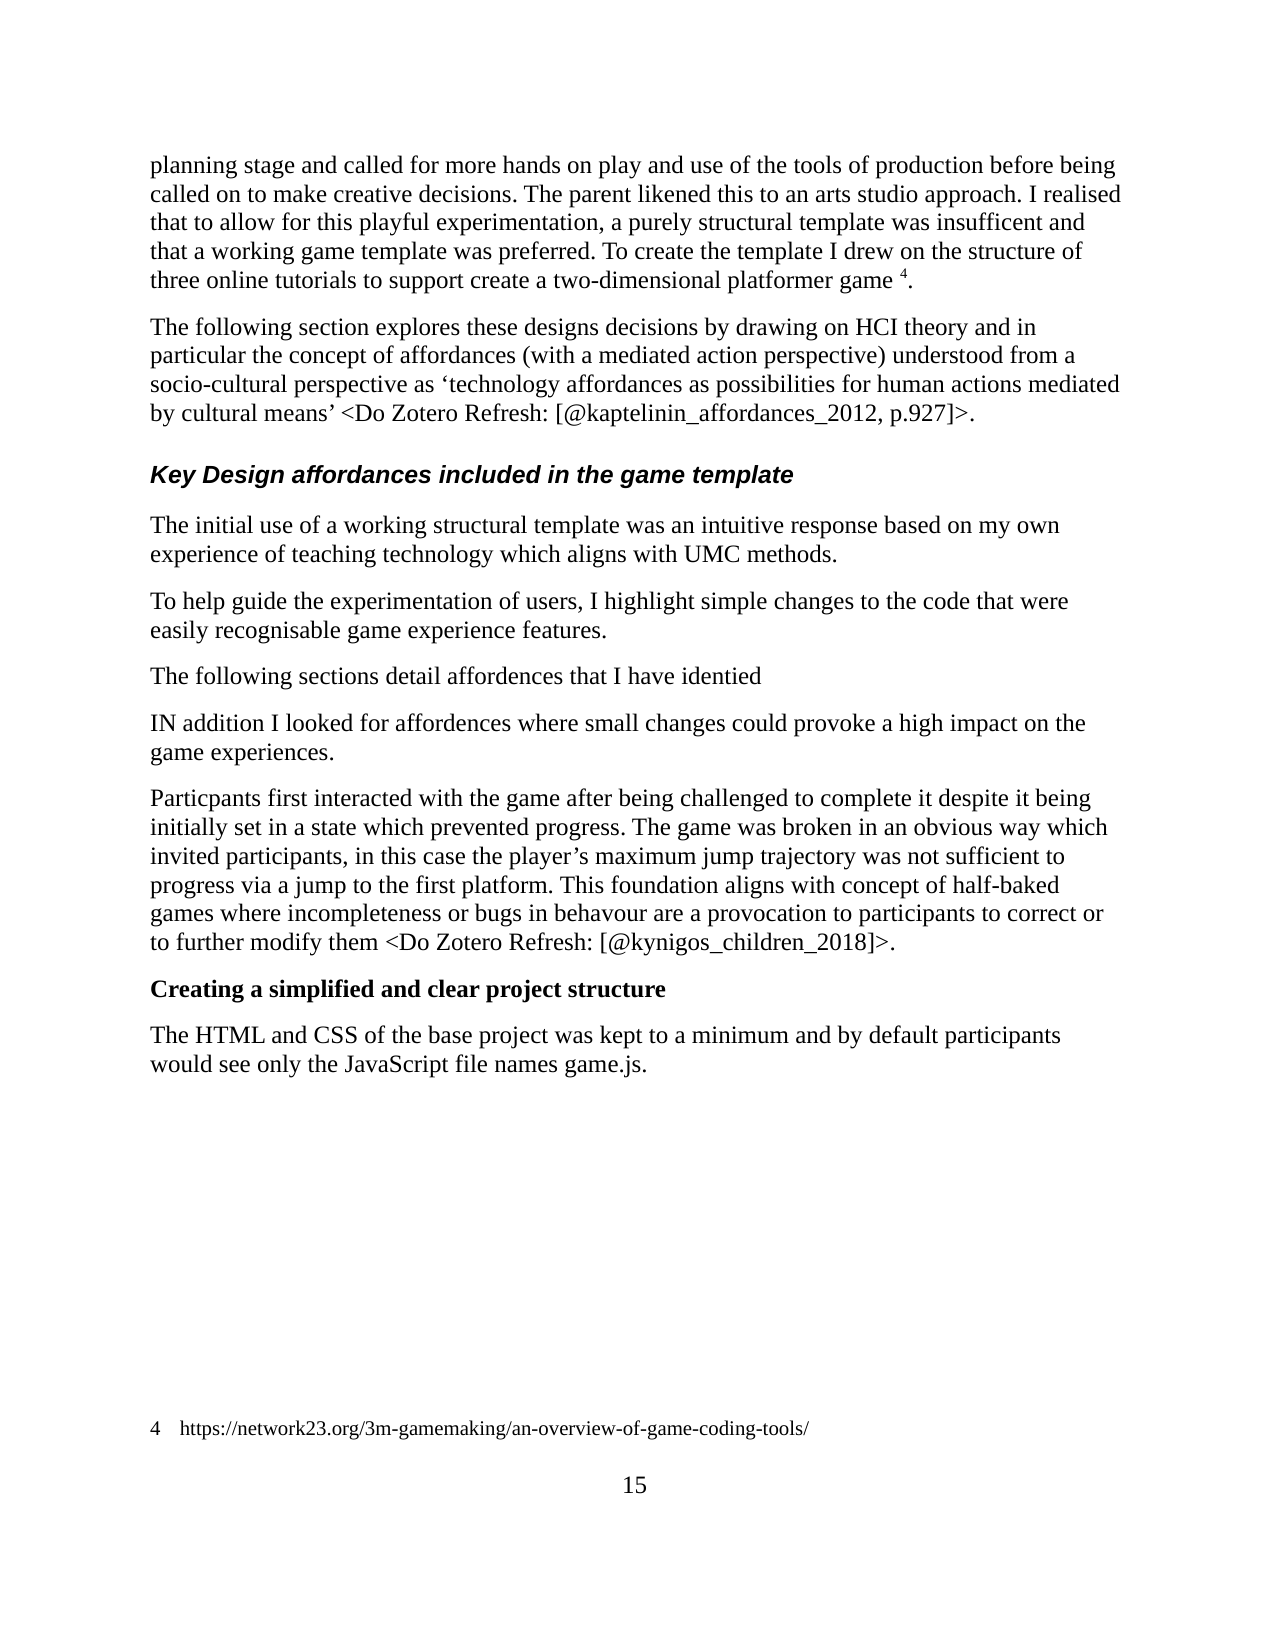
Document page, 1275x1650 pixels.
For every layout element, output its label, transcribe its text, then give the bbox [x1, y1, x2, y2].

text planning stage and called for more hands on play and use of the tools of production before being called on to make creative decisions. The parent likened this to an arts studio approach. I realised that to allow for this playful experimentation, a purely structural template was insufficent and that a working game template was preferred. To create the template I drew on the structure of three online tutorials to support create a two-dimensional platformer game . [150, 150, 1125, 294]
text IN addition I looked for affordences where small changes could provoke a high impact on the game experiences. [150, 708, 1125, 766]
text https://network23.org/3m-gamemaking/an-overview-of-game-coding-tools/ [150, 1416, 1125, 1440]
text The initial use of a working structural template was an intuitive response based on my own experience of teaching technology which aligns with UMC methods. [150, 511, 1125, 568]
text The HTML and CSS of the base project was kept to a minimum and by default participants would see only the JavaScript file names game.js. [150, 1021, 1125, 1078]
text Particpants first interacted with the game after being challenged to complete it despite it being initially set in a state which prevented progress. The game was broken in an obvious way which invited participants, in this case the player’s maximum jump trajectory was not sufficient to progress via a jump to the first platform. This foundation aligns with concept of half-baked games where incompleteness or bugs in behavour are a provocation to participants to correct or to further modify them <Do Zotero Refresh: [@kynigos_children_2018]>. [150, 783, 1125, 956]
text The following sections detail affordences that I have identied [150, 661, 1125, 690]
text To help guide the experimentation of users, I highlight simple changes to the code that were easily recognisable game experience features. [150, 586, 1125, 643]
text Creating a simplified and clear project structure [150, 974, 1125, 1003]
text The following section explores these designs decisions by drawing on HCI theory and in particular the concept of affordances (with a mediated action perspective) understood from a socio-cultural perspective as ‘technology affordances as possibilities for human actions mediated by cultural means’ <Do Zotero Refresh: [@kaptelinin_affordances_2012, p.927]>. [150, 312, 1125, 427]
subtitle Key Design affordances included in the game template [150, 461, 1125, 489]
